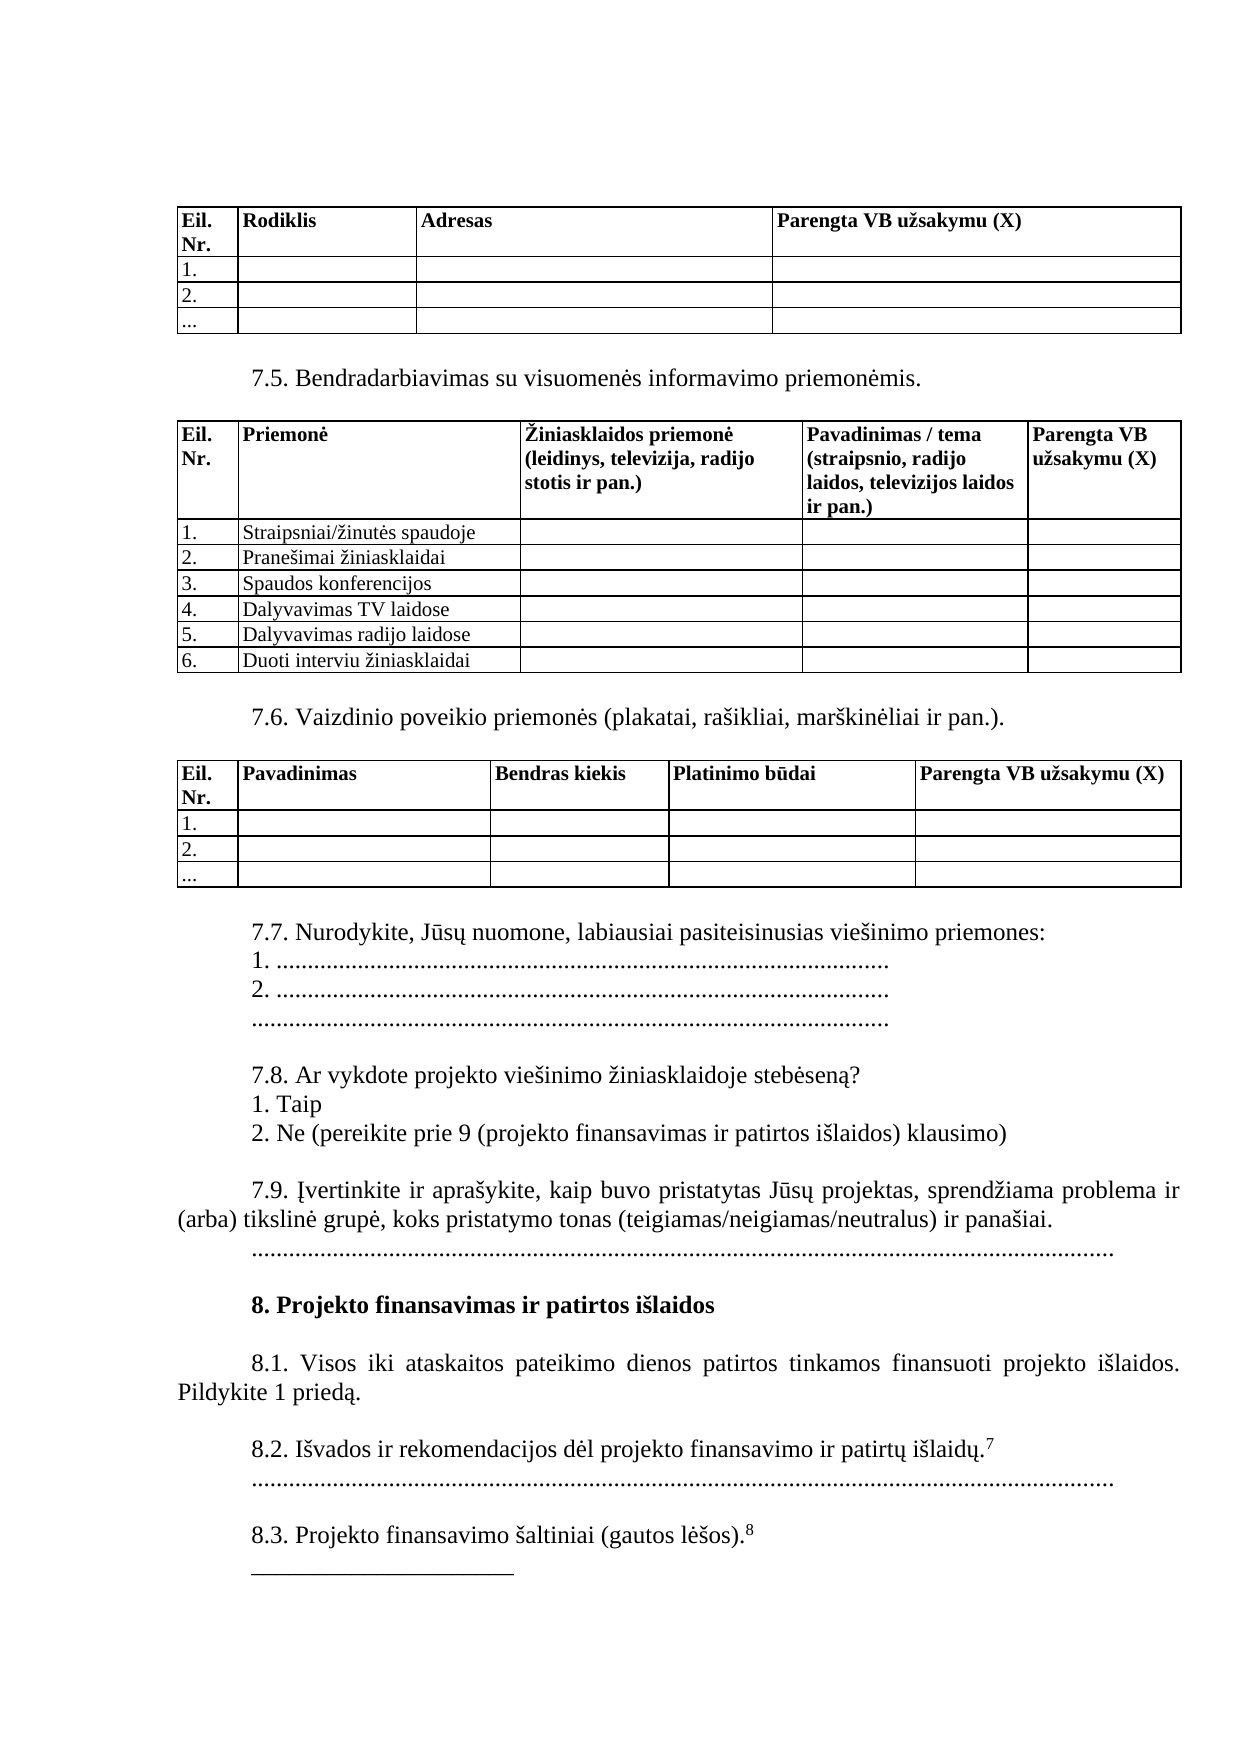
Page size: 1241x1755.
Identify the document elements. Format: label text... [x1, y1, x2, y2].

table_cell [803, 648, 1027, 672]
table_cell [491, 811, 668, 835]
table_cell [521, 520, 802, 544]
table_cell [773, 283, 1180, 307]
table_cell Dalyvavimas radijo laidose [239, 622, 520, 646]
table_cell [521, 545, 802, 569]
table_cell 2. [178, 837, 237, 861]
table_header Rodiklis [239, 208, 416, 256]
table_header Parengta VB užsakymu (X) [916, 761, 1180, 809]
text 8.3. Projekto finansavimo šaltiniai (gautos lėšos).8 [177, 1520, 1181, 1549]
table_cell [521, 622, 802, 646]
text 2. Ne (pereikite prie 9 (projekto finansavimas ir patirtos išlaidos) klausimo) [177, 1118, 1181, 1147]
text 2. [177, 974, 1181, 1003]
table_cell [417, 257, 772, 281]
table_cell [916, 811, 1180, 835]
table_cell [521, 571, 802, 595]
text 8.1. Visos iki ataskaitos pateikimo dienos patirtos tinkamos finansuoti projekto išlaidos. Pildykite 1 priedą. [177, 1348, 1181, 1405]
table_cell [239, 308, 416, 332]
table_cell [916, 862, 1180, 886]
table_cell 1. [178, 257, 237, 281]
table_header Platinimo būdai [670, 761, 915, 809]
table_cell [670, 811, 915, 835]
table_cell [521, 648, 802, 672]
text 1. [177, 945, 1181, 974]
table_cell Pranešimai žiniasklaidai [239, 545, 520, 569]
table_cell [417, 283, 772, 307]
table_cell [521, 597, 802, 621]
table_cell [773, 308, 1180, 332]
table_cell [491, 837, 668, 861]
table_cell ... [178, 862, 237, 886]
table_cell 4. [178, 597, 238, 621]
table_cell Spaudos konferencijos [239, 571, 520, 595]
table_cell [803, 597, 1027, 621]
table_header Parengta VB užsakymu (X) [773, 208, 1180, 256]
table_cell [1029, 597, 1180, 621]
table_cell [239, 837, 490, 861]
table_cell Duoti interviu žiniasklaidai [239, 648, 520, 672]
table_header Adresas [417, 208, 772, 256]
text 7.5. Bendradarbiavimas su visuomenės informavimo priemonėmis. [177, 363, 1181, 392]
table_cell [803, 571, 1027, 595]
text _____________________ [177, 1549, 1181, 1578]
table_cell ... [178, 308, 237, 332]
text . [177, 1463, 1181, 1492]
table_header Pavadinimas / tema (straipsnio, radijo laidos, televizijos laidos ir pan.) [803, 422, 1027, 518]
table_header Eil. Nr. [178, 422, 238, 518]
table_cell [803, 545, 1027, 569]
table_cell [239, 811, 490, 835]
table_cell [803, 622, 1027, 646]
text . [177, 1003, 1181, 1032]
table_cell [417, 308, 772, 332]
table_header Pavadinimas [239, 761, 490, 809]
table_cell 1. [178, 520, 238, 544]
text 7.6. Vaizdinio poveikio priemonės (plakatai, rašikliai, marškinėliai ir pan.). [177, 702, 1181, 731]
text 7.7. Nurodykite, Jūsų nuomone, labiausiai pasiteisinusias viešinimo priemones: [177, 917, 1181, 945]
table_cell [491, 862, 668, 886]
table_header Priemonė [239, 422, 520, 518]
table_cell 2. [178, 283, 237, 307]
table_header Eil. Nr. [178, 761, 237, 809]
table_cell 1. [178, 811, 237, 835]
table_header Bendras kiekis [491, 761, 668, 809]
table_cell Dalyvavimas TV laidose [239, 597, 520, 621]
table_cell 3. [178, 571, 238, 595]
table_cell [1029, 571, 1180, 595]
table_cell [773, 257, 1180, 281]
text 8. Projekto finansavimas ir patirtos išlaidos [177, 1290, 1181, 1319]
table_cell [670, 862, 915, 886]
table_header Parengta VB užsakymu (X) [1029, 422, 1180, 518]
table_cell [239, 862, 490, 886]
text 7.9. Įvertinkite ir aprašykite, kaip buvo pristatytas Jūsų projektas, sprendžiama problema ir (arba) tikslinė grupė, koks pristatymo tonas (teigiamas/neigiamas/neutralus) ir panašiai. [177, 1175, 1181, 1233]
text 7.8. Ar vykdote projekto viešinimo žiniasklaidoje stebėseną? [177, 1060, 1181, 1089]
table_cell 5. [178, 622, 238, 646]
table_cell [916, 837, 1180, 861]
table_cell Straipsniai/žinutės spaudoje [239, 520, 520, 544]
table_cell [670, 837, 915, 861]
text . [177, 1233, 1181, 1262]
table_cell [803, 520, 1027, 544]
table_cell [239, 283, 416, 307]
table_cell [1029, 545, 1180, 569]
table_header Eil. Nr. [178, 208, 237, 256]
table_cell [1029, 520, 1180, 544]
table_header Žiniasklaidos priemonė (leidinys, televizija, radijo stotis ir pan.) [521, 422, 802, 518]
table_cell 6. [178, 648, 238, 672]
table_cell 2. [178, 545, 238, 569]
table_cell [1029, 648, 1180, 672]
text 8.2. Išvados ir rekomendacijos dėl projekto finansavimo ir patirtų išlaidų.7 [177, 1434, 1181, 1463]
table_cell [1029, 622, 1180, 646]
table_cell [239, 257, 416, 281]
text 1. Taip [177, 1089, 1181, 1118]
